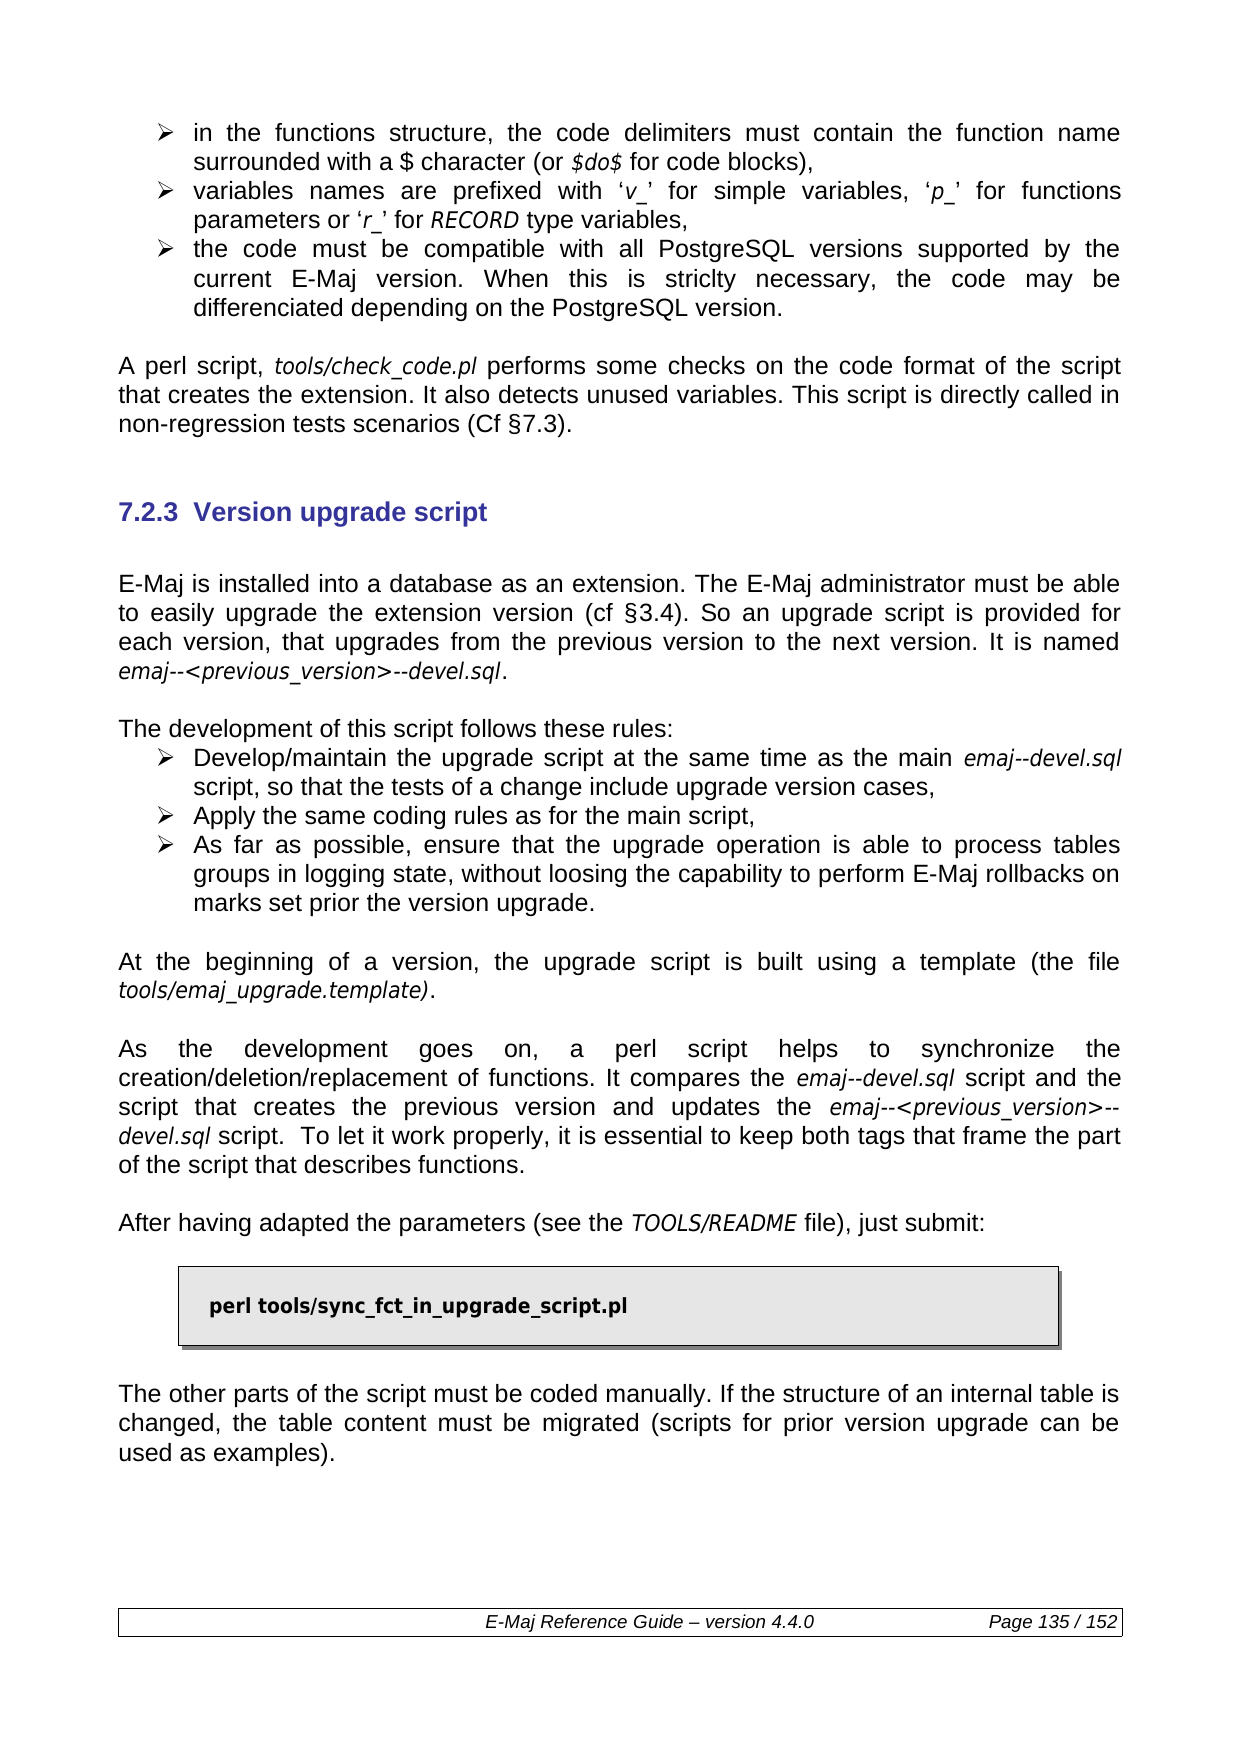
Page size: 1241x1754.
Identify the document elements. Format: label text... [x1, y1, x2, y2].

text At the beginning of a version, the upgrade script is built using a template (the file tools/emaj_upgrade.template). [118, 946, 1122, 1004]
text As the development goes on, a perl script helps to synchronize the creation/deletion/replacement of functions. It compares the emaj--devel.sql script and the script that creates the previous version and updates the emaj--<previous_version>--devel.sql script. To let it work properly, it is essential to keep both tags that frame the part of the script that describes functions. [118, 1033, 1122, 1179]
list Develop/maintain the upgrade script at the same time as the main emaj--devel.sql script, so that the tests of a change include upgrade version cases, [156, 743, 1122, 801]
list variables names are prefixed with ‘v_’ for simple variables, ‘p_’ for functions parameters or ‘r_’ for RECORD type variables, [156, 176, 1122, 234]
text After having adapted the parameters (see the TOOLS/README file), just submit: [118, 1208, 1122, 1237]
text The development of this script follows these rules: [118, 714, 1122, 743]
list As far as possible, ensure that the upgrade operation is able to process tables groups in logging state, without loosing the capability to perform E-Maj rollbacks on marks set prior the version upgrade. [156, 830, 1122, 917]
subtitle Version upgrade script [118, 496, 1122, 527]
list in the functions structure, the code delimiters must contain the function name surrounded with a $ character (or $do$ for code blocks), [156, 118, 1122, 176]
text The other parts of the script must be coded manually. If the structure of an internal table is changed, the table content must be migrated (scripts for prior version upgrade can be used as examples). [118, 1379, 1122, 1466]
list the code must be compatible with all PostgreSQL versions supported by the current E-Maj version. When this is striclty necessary, the code may be differenciated depending on the PostgreSQL version. [156, 234, 1122, 322]
text E-Maj is installed into a database as an extension. The E-Maj administrator must be able to easily upgrade the extension version (cf §3.4). So an upgrade script is provided for each version, that upgrades from the previous version to the next version. It is named emaj--<previous_version>--devel.sql. [118, 568, 1122, 685]
text perl tools/sync_fct_in_upgrade_script.pl [179, 1291, 1058, 1315]
text A perl script, tools/check_code.pl performs some checks on the code format of the script that creates the extension. It also detects unused variables. This script is directly called in non-regression tests scenarios (Cf §7.3). [118, 351, 1122, 438]
list Apply the same coding rules as for the main script, [156, 801, 1122, 830]
